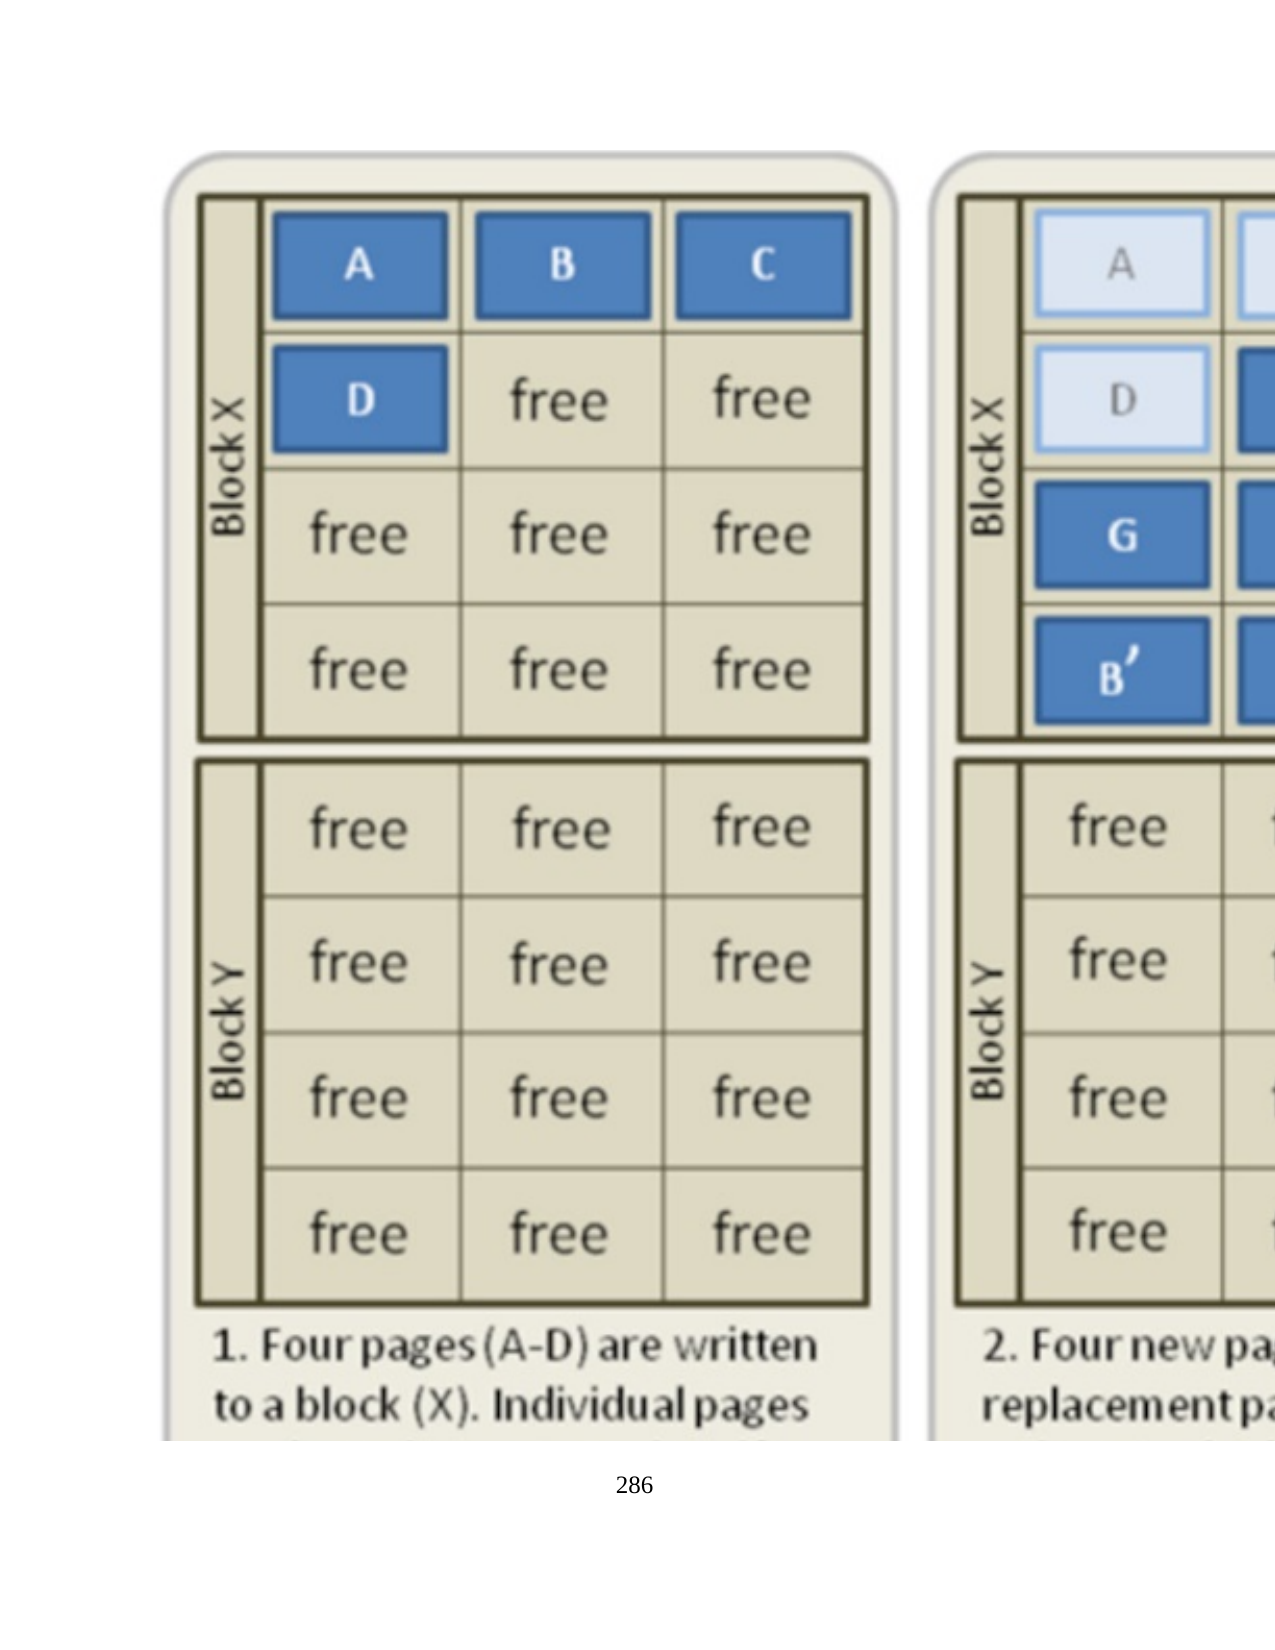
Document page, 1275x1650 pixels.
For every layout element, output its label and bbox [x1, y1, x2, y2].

picture [150, 150, 1275, 1441]
